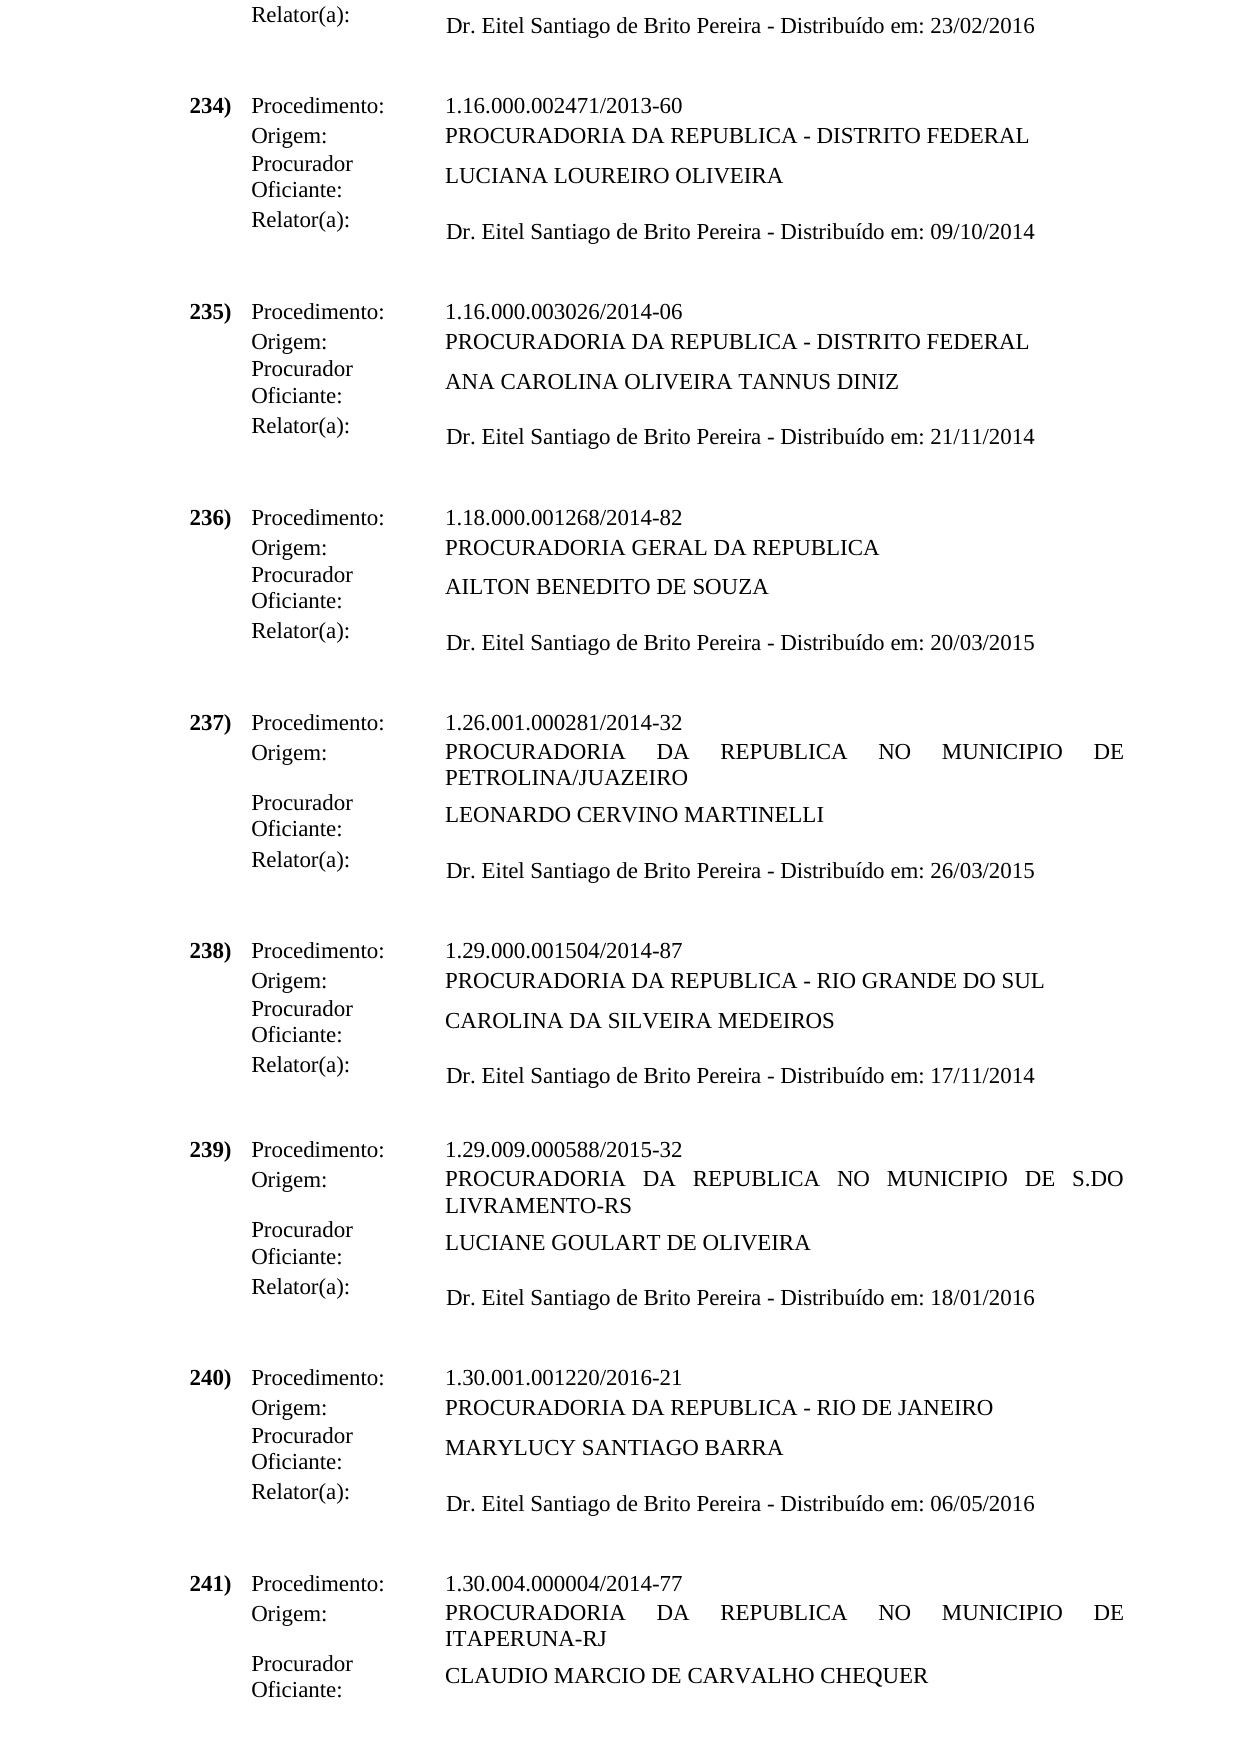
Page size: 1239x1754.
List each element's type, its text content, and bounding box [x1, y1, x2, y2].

table_cell [0, 738, 189, 767]
table_cell 236) [189, 503, 251, 531]
table_cell Procedimento: [251, 503, 445, 531]
table_cell Procurador Oficiante: [251, 1422, 445, 1474]
table_cell [251, 767, 445, 789]
table_cell [189, 1165, 251, 1194]
table_cell [1125, 617, 1239, 671]
table_cell [251, 1506, 446, 1528]
table_cell [189, 1628, 251, 1650]
table_cell [0, 327, 189, 356]
table_header [251, 1104, 445, 1135]
table_cell Procurador Oficiante: [251, 150, 445, 202]
table_cell AILTON BENEDITO DE SOUZA [445, 561, 1124, 612]
table_cell [0, 936, 189, 964]
table_cell [0, 767, 189, 789]
table_cell [189, 845, 251, 898]
table_cell 1.30.001.001220/2016-21 [445, 1363, 1124, 1392]
table_cell PROCURADORIA DA REPUBLICA - DISTRITO FEDERAL [445, 121, 1124, 150]
table_cell [1125, 356, 1239, 407]
table_cell [1125, 1393, 1239, 1422]
table_cell [0, 789, 189, 840]
table_header Relator(a): [251, 1272, 446, 1300]
table_cell [1125, 327, 1239, 356]
table_cell [0, 91, 189, 120]
table_cell [0, 1478, 189, 1531]
table_cell CLAUDIO MARCIO DE CARVALHO CHEQUER [445, 1650, 1124, 1701]
table_cell [189, 1599, 251, 1627]
table_cell [189, 327, 251, 356]
table_cell PROCURADORIA DA REPUBLICA - RIO GRANDE DO SUL [445, 966, 1124, 994]
table_cell PROCURADORIA DA REPUBLICA - DISTRITO FEDERAL [445, 327, 1124, 356]
table_cell Origem: [251, 1393, 445, 1422]
table_cell [445, 899, 1124, 936]
table_cell [189, 1393, 251, 1422]
table_cell [1125, 767, 1239, 789]
table_cell [251, 1272, 1124, 1326]
table_cell [189, 899, 251, 936]
table_cell [0, 1599, 189, 1627]
table_cell 1.18.000.001268/2014-82 [445, 503, 1124, 531]
table_cell [189, 1326, 251, 1363]
table_header [0, 1104, 189, 1135]
table_cell [189, 533, 251, 561]
table_cell [0, 465, 189, 502]
table_header Relator(a): [251, 0, 446, 28]
table_cell [0, 206, 189, 259]
table_cell Procedimento: [251, 297, 445, 326]
table_cell Origem: [251, 738, 445, 767]
table_cell PROCURADORIA DA REPUBLICA NO MUNICIPIO DE PETROLINA/JUAZEIRO [445, 738, 1124, 789]
table_cell [1125, 1326, 1239, 1363]
table_cell [0, 1393, 189, 1422]
table_cell [1125, 1194, 1239, 1216]
table_cell [0, 150, 189, 201]
table_cell [189, 206, 251, 259]
table_cell [1125, 1165, 1239, 1194]
table_cell [1125, 1478, 1239, 1531]
table_cell [0, 708, 189, 737]
table_cell Procurador Oficiante: [251, 1650, 445, 1702]
table_cell [0, 1165, 189, 1194]
table_cell PROCURADORIA DA REPUBLICA NO MUNICIPIO DE ITAPERUNA-RJ [445, 1599, 1124, 1650]
table_cell Origem: [251, 1599, 445, 1627]
table_cell Procurador Oficiante: [251, 995, 445, 1047]
table_cell [251, 29, 446, 51]
table_cell 1.16.000.002471/2013-60 [445, 91, 1124, 120]
table_cell [251, 873, 446, 896]
table_cell [251, 645, 446, 668]
table_cell 234) [189, 91, 251, 120]
table_header Dr. Eitel Santiago de Brito Pereira - Distribuído em: 17/11/2014 [446, 1050, 1122, 1101]
table_cell Procedimento: [251, 1569, 445, 1597]
table_cell [1125, 503, 1239, 531]
table_cell [445, 1531, 1124, 1569]
table_cell [1125, 1363, 1239, 1392]
table_header Dr. Eitel Santiago de Brito Pereira - Distribuído em: 26/03/2015 [446, 845, 1122, 896]
table_cell [1125, 0, 1239, 54]
table_cell [251, 1050, 1124, 1104]
table_cell Origem: [251, 966, 445, 994]
table_cell [0, 411, 189, 465]
table_cell Origem: [251, 121, 445, 150]
table_header Dr. Eitel Santiago de Brito Pereira - Distribuído em: 06/05/2016 [446, 1478, 1122, 1528]
table_cell [189, 1194, 251, 1216]
table_cell ANA CAROLINA OLIVEIRA TANNUS DINIZ [445, 356, 1124, 407]
table_cell LUCIANA LOUREIRO OLIVEIRA [445, 150, 1124, 201]
table_header Relator(a): [251, 845, 446, 873]
table_cell [0, 671, 189, 708]
table_cell [0, 1194, 189, 1216]
table_cell [251, 465, 445, 502]
table_cell [0, 1050, 189, 1104]
table_cell [189, 1216, 251, 1267]
table_cell [189, 465, 251, 502]
table_cell [1125, 1650, 1239, 1701]
table_cell [251, 1478, 1124, 1531]
table_cell 235) [189, 297, 251, 326]
table_cell 240) [189, 1363, 251, 1392]
table_cell LEONARDO CERVINO MARTINELLI [445, 789, 1124, 840]
table_cell Procedimento: [251, 936, 445, 964]
table_cell LUCIANE GOULART DE OLIVEIRA [445, 1216, 1124, 1267]
table_header Dr. Eitel Santiago de Brito Pereira - Distribuído em: 20/03/2015 [446, 617, 1122, 668]
table_cell [189, 121, 251, 150]
table_header Relator(a): [251, 1478, 446, 1506]
table_cell [189, 260, 251, 297]
table_cell [445, 260, 1124, 297]
table_cell Procedimento: [251, 1135, 445, 1164]
table_cell [251, 1531, 445, 1569]
table_header Relator(a): [251, 206, 446, 234]
table_cell Procurador Oficiante: [251, 356, 445, 408]
table_header [251, 54, 445, 91]
table_cell [251, 0, 1124, 54]
table_header [445, 1104, 1124, 1135]
table_cell 239) [189, 1135, 251, 1164]
table_cell [189, 617, 251, 671]
table_cell [1125, 150, 1239, 201]
table_cell [189, 1531, 251, 1569]
table_header [189, 54, 251, 91]
table_cell [1125, 1569, 1239, 1597]
table_cell [1125, 899, 1239, 936]
table_cell [1125, 936, 1239, 964]
table_cell [251, 1326, 445, 1363]
table_cell [1125, 1050, 1239, 1104]
table_cell 1.29.000.001504/2014-87 [445, 936, 1124, 964]
table_cell PROCURADORIA GERAL DA REPUBLICA [445, 533, 1124, 561]
table_cell 241) [189, 1569, 251, 1597]
table_cell [189, 1650, 251, 1701]
table_cell [251, 899, 445, 936]
table_cell [1125, 1531, 1239, 1569]
table_cell [0, 1326, 189, 1363]
table_cell [445, 465, 1124, 502]
table_cell [1125, 789, 1239, 840]
table_cell [0, 845, 189, 898]
table_cell [189, 0, 251, 54]
table_cell [189, 1478, 251, 1531]
table_cell [0, 1531, 189, 1569]
table_header Dr. Eitel Santiago de Brito Pereira - Distribuído em: 09/10/2014 [446, 206, 1122, 257]
table_cell [189, 789, 251, 840]
table_header [189, 1104, 251, 1135]
table_cell [1125, 738, 1239, 767]
table_cell [1125, 297, 1239, 326]
table_cell 1.30.004.000004/2014-77 [445, 1569, 1124, 1597]
table_cell [1125, 1135, 1239, 1164]
table_cell 1.16.000.003026/2014-06 [445, 297, 1124, 326]
table_cell Origem: [251, 533, 445, 561]
table_cell [0, 1628, 189, 1650]
table_header Dr. Eitel Santiago de Brito Pereira - Distribuído em: 23/02/2016 [446, 0, 1122, 51]
table_header Relator(a): [251, 411, 446, 439]
table_cell Procedimento: [251, 708, 445, 737]
table_cell [0, 966, 189, 994]
table_cell [251, 1300, 446, 1323]
table_cell PROCURADORIA DA REPUBLICA - RIO DE JANEIRO [445, 1393, 1124, 1422]
table_cell [0, 1422, 189, 1473]
table_cell [0, 1363, 189, 1392]
table_cell 1.26.001.000281/2014-32 [445, 708, 1124, 737]
table_cell [0, 561, 189, 612]
table_cell [251, 1079, 446, 1101]
table_header Relator(a): [251, 617, 446, 645]
table_cell [1125, 1272, 1239, 1326]
table_cell [0, 995, 189, 1046]
table_cell Procedimento: [251, 91, 445, 120]
table_cell [251, 1194, 445, 1216]
table_header [0, 54, 189, 91]
table_cell MARYLUCY SANTIAGO BARRA [445, 1422, 1124, 1473]
table_cell [189, 411, 251, 465]
table_cell [1125, 845, 1239, 898]
table_header Dr. Eitel Santiago de Brito Pereira - Distribuído em: 18/01/2016 [446, 1272, 1122, 1323]
table_cell [0, 356, 189, 407]
table_cell Procurador Oficiante: [251, 789, 445, 842]
table_cell [1125, 708, 1239, 737]
table_cell 237) [189, 708, 251, 737]
table_cell Procurador Oficiante: [251, 561, 445, 613]
table_cell [189, 995, 251, 1046]
table_cell [189, 767, 251, 789]
table_cell [1125, 561, 1239, 612]
table_cell [0, 503, 189, 531]
table_cell [445, 1326, 1124, 1363]
table_header Dr. Eitel Santiago de Brito Pereira - Distribuído em: 21/11/2014 [446, 411, 1122, 462]
table_cell [189, 561, 251, 612]
table_cell [1125, 91, 1239, 120]
table_header [1125, 1104, 1239, 1135]
table_cell [0, 297, 189, 326]
table_cell [189, 1050, 251, 1104]
table_cell Origem: [251, 327, 445, 356]
table_cell [189, 1422, 251, 1473]
table_cell [1125, 1422, 1239, 1473]
table_cell [1125, 206, 1239, 259]
table_cell [251, 617, 1124, 671]
table_cell [0, 260, 189, 297]
table_cell [1125, 1599, 1239, 1627]
table_cell [445, 671, 1124, 708]
table_cell [0, 1569, 189, 1597]
table_cell [251, 234, 446, 257]
table_cell [1125, 966, 1239, 994]
table_cell [0, 1216, 189, 1267]
table_cell 238) [189, 936, 251, 964]
table_cell [251, 411, 1124, 465]
table_cell [0, 533, 189, 561]
table_cell [0, 899, 189, 936]
table_cell [1125, 465, 1239, 502]
table_cell [189, 356, 251, 407]
table_cell PROCURADORIA DA REPUBLICA NO MUNICIPIO DE S.DO LIVRAMENTO-RS [445, 1165, 1124, 1216]
table_cell [0, 0, 189, 54]
table_cell [189, 150, 251, 201]
table_cell [189, 1272, 251, 1326]
table_cell Procedimento: [251, 1363, 445, 1392]
table_cell [1125, 1628, 1239, 1650]
table_cell Origem: [251, 1165, 445, 1194]
table_cell Procurador Oficiante: [251, 1216, 445, 1269]
table_cell [1125, 1216, 1239, 1267]
table_cell [0, 1650, 189, 1701]
table_cell [189, 671, 251, 708]
table_cell [0, 1135, 189, 1164]
table_cell [1125, 411, 1239, 465]
table_cell CAROLINA DA SILVEIRA MEDEIROS [445, 995, 1124, 1046]
table_cell [189, 738, 251, 767]
table_cell [1125, 121, 1239, 150]
table_cell [251, 1628, 445, 1650]
table_cell [251, 671, 445, 708]
table_cell [0, 121, 189, 150]
table_cell 1.29.009.000588/2015-32 [445, 1135, 1124, 1164]
table_cell [0, 617, 189, 671]
table_cell [1125, 995, 1239, 1046]
table_cell [189, 966, 251, 994]
table_cell [251, 260, 445, 297]
table_cell [0, 1272, 189, 1326]
table_cell [1125, 671, 1239, 708]
table_header [445, 54, 1124, 91]
table_header [1125, 54, 1239, 91]
table_cell [251, 440, 446, 462]
table_header Relator(a): [251, 1050, 446, 1079]
table_cell [1125, 533, 1239, 561]
table_cell [1125, 260, 1239, 297]
